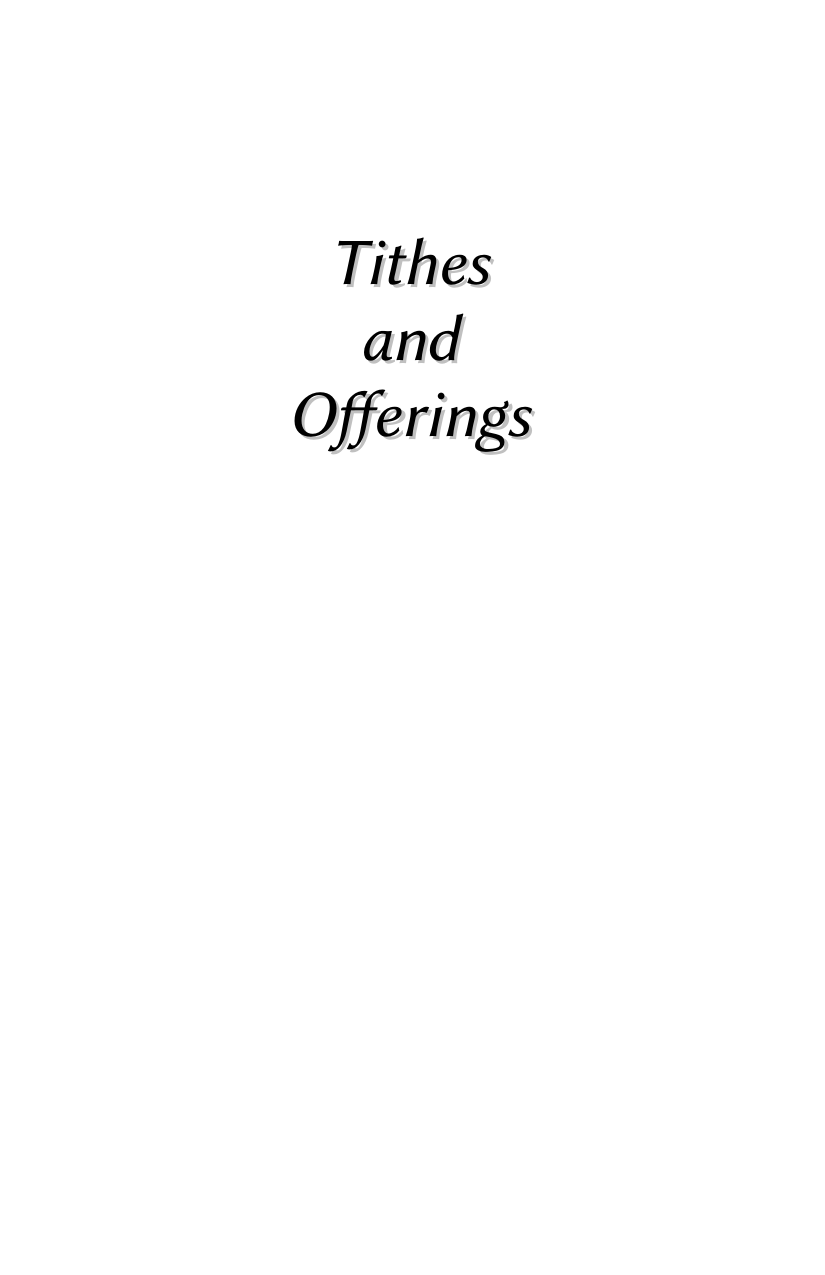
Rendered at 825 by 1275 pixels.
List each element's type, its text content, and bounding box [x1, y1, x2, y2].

subtitle Tithes and Offerings [75, 225, 750, 453]
